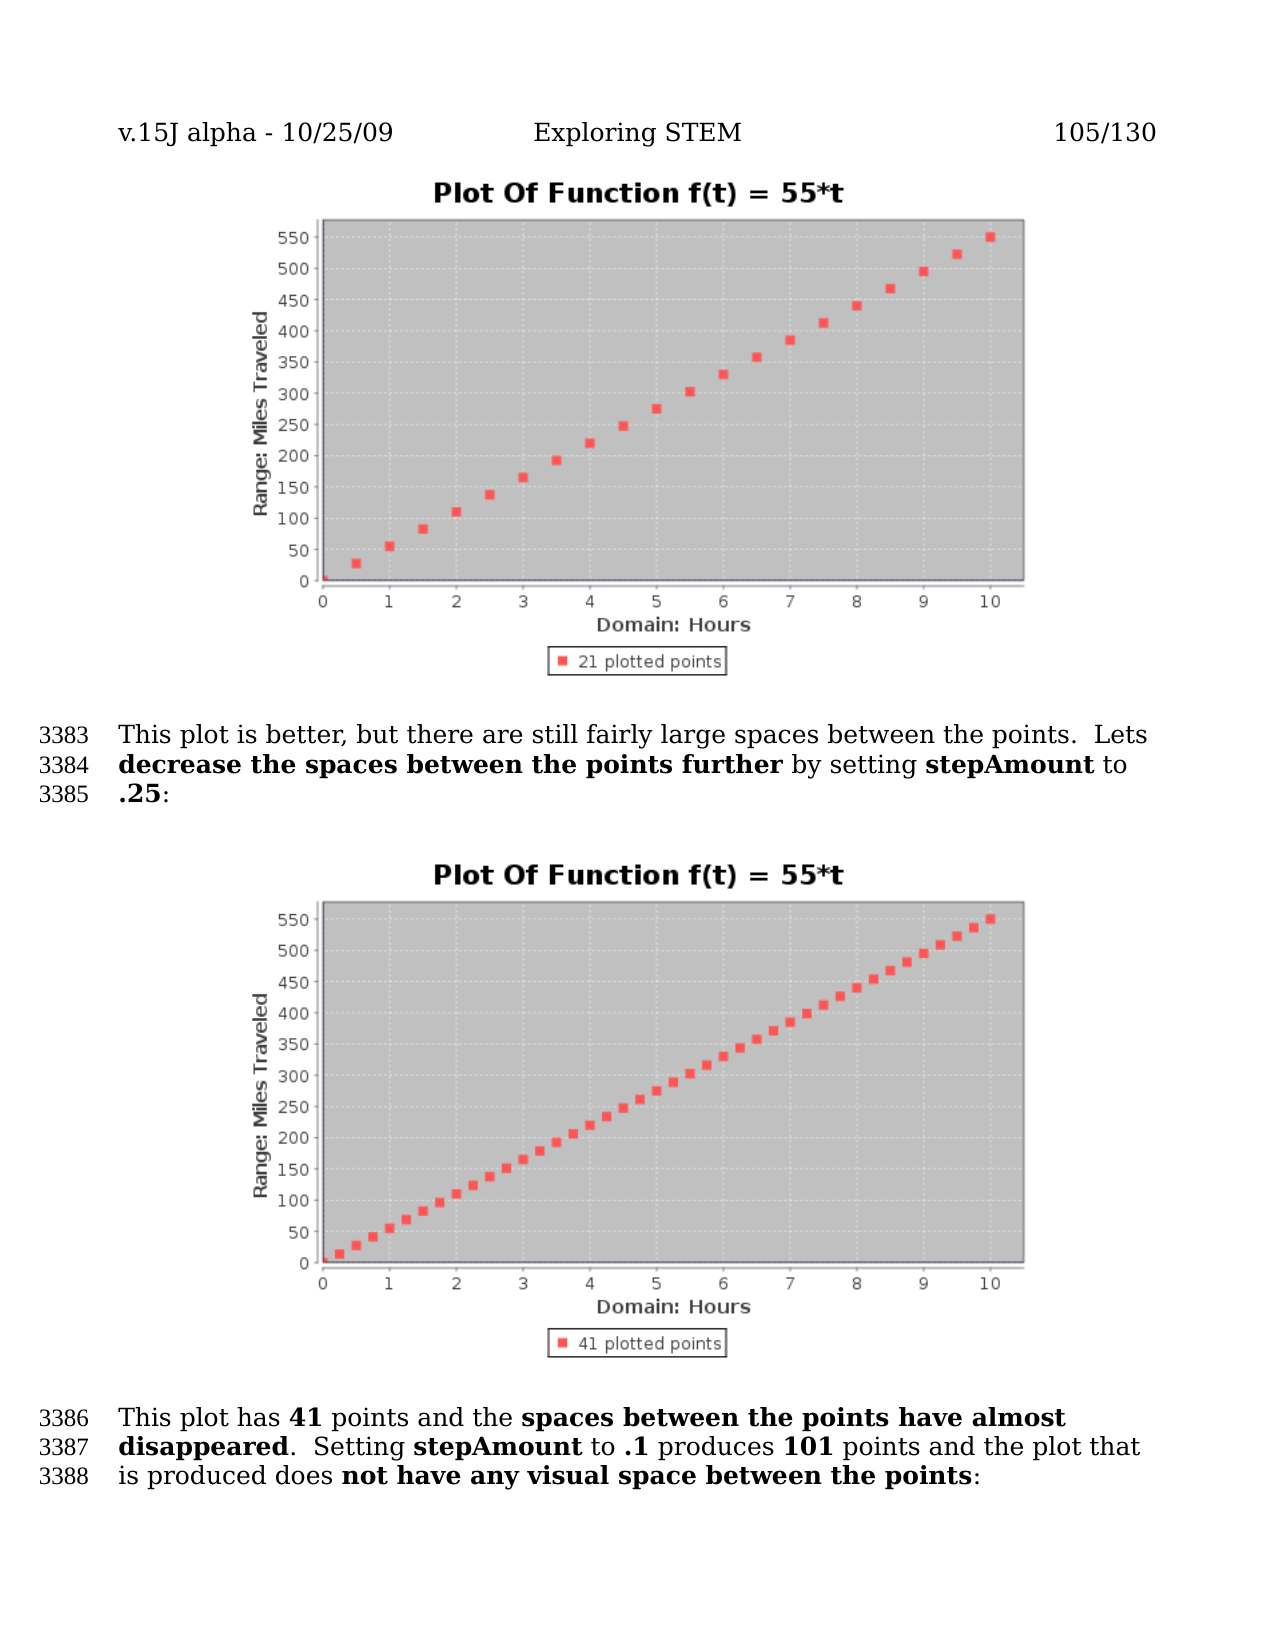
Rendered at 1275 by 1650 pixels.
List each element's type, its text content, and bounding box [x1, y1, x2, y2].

picture [235, 858, 1040, 1359]
text This plot has 41 points and the spaces between the points have almost disappeared. Setting stepAmount to .1 produces 101 points and the plot that is produced does not have any visual space between the points: [118, 1403, 1157, 1491]
picture [235, 176, 1040, 677]
text This plot is better, but there are still fairly large spaces between the points. Lets decrease the spaces between the points further by setting stepAmount to .25: [118, 721, 1157, 808]
